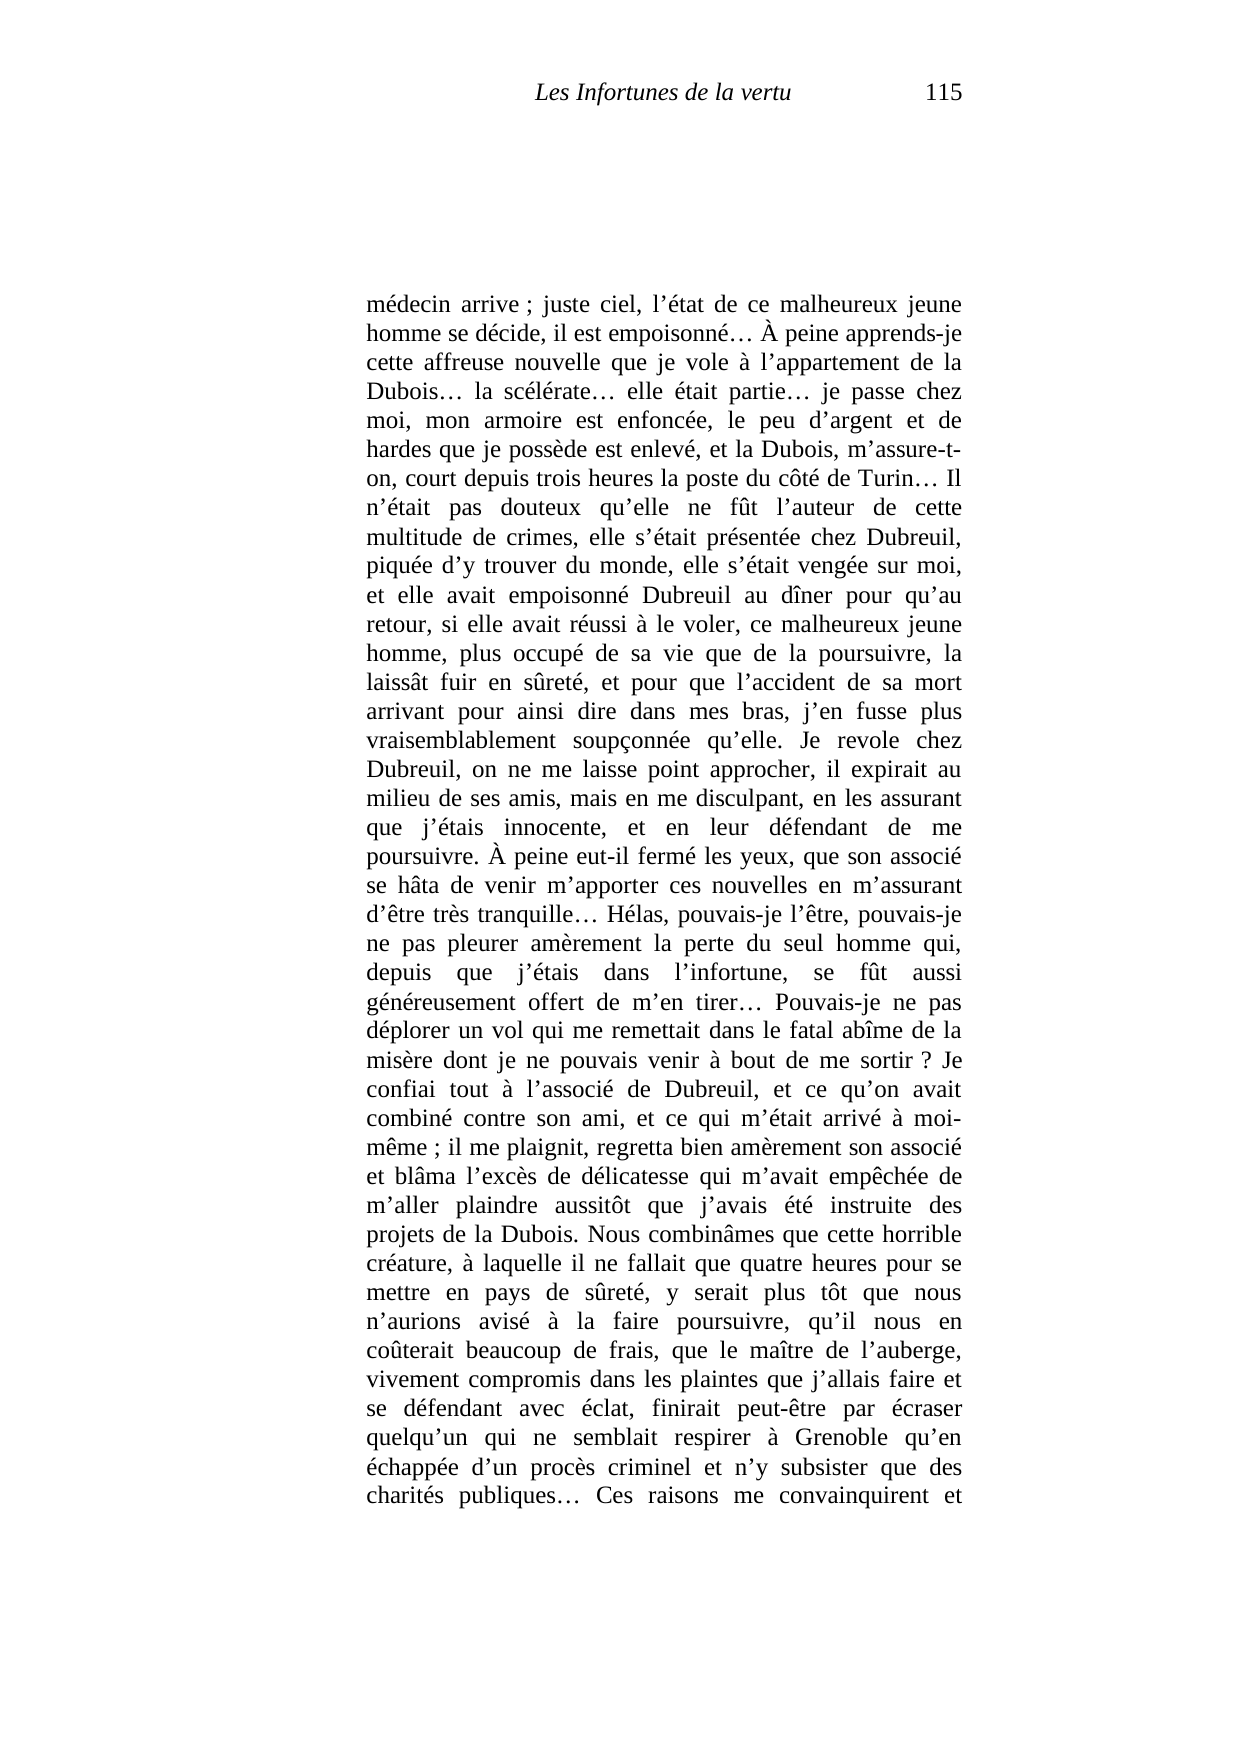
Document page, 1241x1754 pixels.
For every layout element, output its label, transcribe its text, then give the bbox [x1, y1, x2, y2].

text médecin arrive ; juste ciel, l’état de ce malheureux jeune homme se décide, il est empoisonné… À peine apprends-je cette affreuse nouvelle que je vole à l’appartement de la Dubois… la scélérate… elle était partie… je passe chez moi, mon armoire est enfoncée, le peu d’argent et de hardes que je possède est enlevé, et la Dubois, m’assure-t-on, court depuis trois heures la poste du côté de Turin… Il n’était pas douteux qu’elle ne fût l’auteur de cette multitude de crimes, elle s’était présentée chez Dubreuil, piquée d’y trouver du monde, elle s’était vengée sur moi, et elle avait empoisonné Dubreuil au dîner pour qu’au retour, si elle avait réussi à le voler, ce malheureux jeune homme, plus occupé de sa vie que de la poursuivre, la laissât fuir en sûreté, et pour que l’accident de sa mort arrivant pour ainsi dire dans mes bras, j’en fusse plus vraisemblablement soupçonnée qu’elle. Je revole chez Dubreuil, on ne me laisse point approcher, il expirait au milieu de ses amis, mais en me disculpant, en les assurant que j’étais innocente, et en leur défendant de me poursuivre. À peine eut-il fermé les yeux, que son associé se hâta de venir m’apporter ces nouvelles en m’assurant d’être très tranquille… Hélas, pouvais-je l’être, pouvais-je ne pas pleurer amèrement la perte du seul homme qui, depuis que j’étais dans l’infortune, se fût aussi généreusement offert de m’en tirer… Pouvais-je ne pas déplorer un vol qui me remettait dans le fatal abîme de la misère dont je ne pouvais venir à bout de me sortir ? Je confiai tout à l’associé de Dubreuil, et ce qu’on avait combiné contre son ami, et ce qui m’était arrivé à moi-même ; il me plaignit, regretta bien amèrement son associé et blâma l’excès de délicatesse qui m’avait empêchée de m’aller plaindre aussitôt que j’avais été instruite des projets de la Dubois. Nous combinâmes que cette horrible créature, à laquelle il ne fallait que quatre heures pour se mettre en pays de sûreté, y serait plus tôt que nous n’aurions avisé à la faire poursuivre, qu’il nous en coûterait beaucoup de frais, que le maître de l’auberge, vivement compromis dans les plaintes que j’allais faire et se défendant avec éclat, finirait peut-être par écraser quelqu’un qui ne semblait respirer à Grenoble qu’en échappée d’un procès criminel et n’y subsister que des charités publiques… Ces raisons me convainquirent et [366, 289, 962, 1509]
